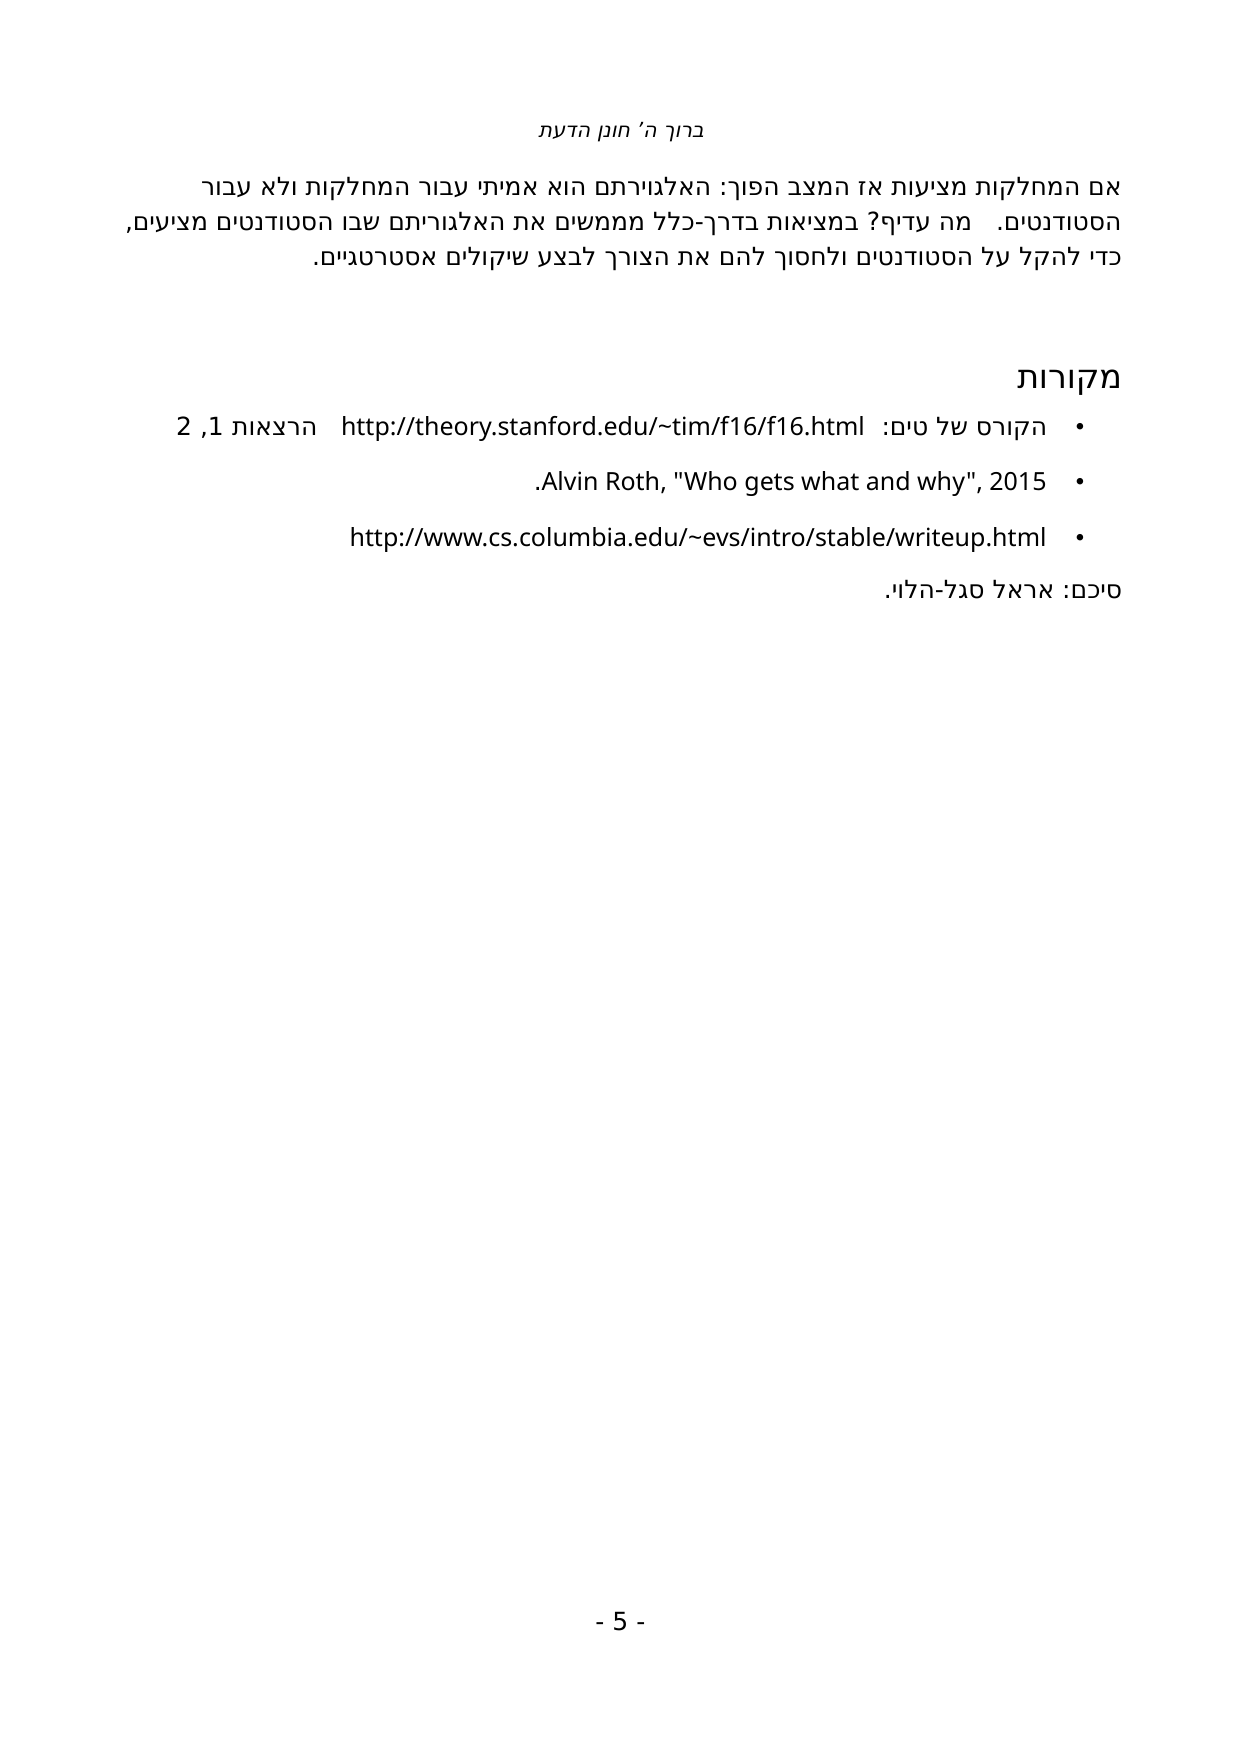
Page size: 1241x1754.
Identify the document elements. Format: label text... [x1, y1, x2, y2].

text סיכם: אראל סגל-הלוי. [118, 575, 1122, 604]
list http://www.cs.columbia.edu/~evs/intro/stable/writeup.html [118, 519, 1084, 553]
list הקורס של טים: http://theory.stanford.edu/~tim/f16/f16.html הרצאות 1, 2 [118, 409, 1084, 443]
subtitle מקורות [118, 357, 1122, 396]
text אם המחלקות מציעות אז המצב הפוך: האלגוירתם הוא אמיתי עבור המחלקות ולא עבור הסטודנטים. מה עדיף? במציאות בדרך-כלל מממשים את האלגוריתם שבו הסטודנטים מציעים, כדי להקל על הסטודנטים ולחסוך להם את הצורך לבצע שיקולים אסטרטגיים. [118, 172, 1122, 271]
list Alvin Roth, "Who gets what and why", 2015. [118, 464, 1084, 498]
